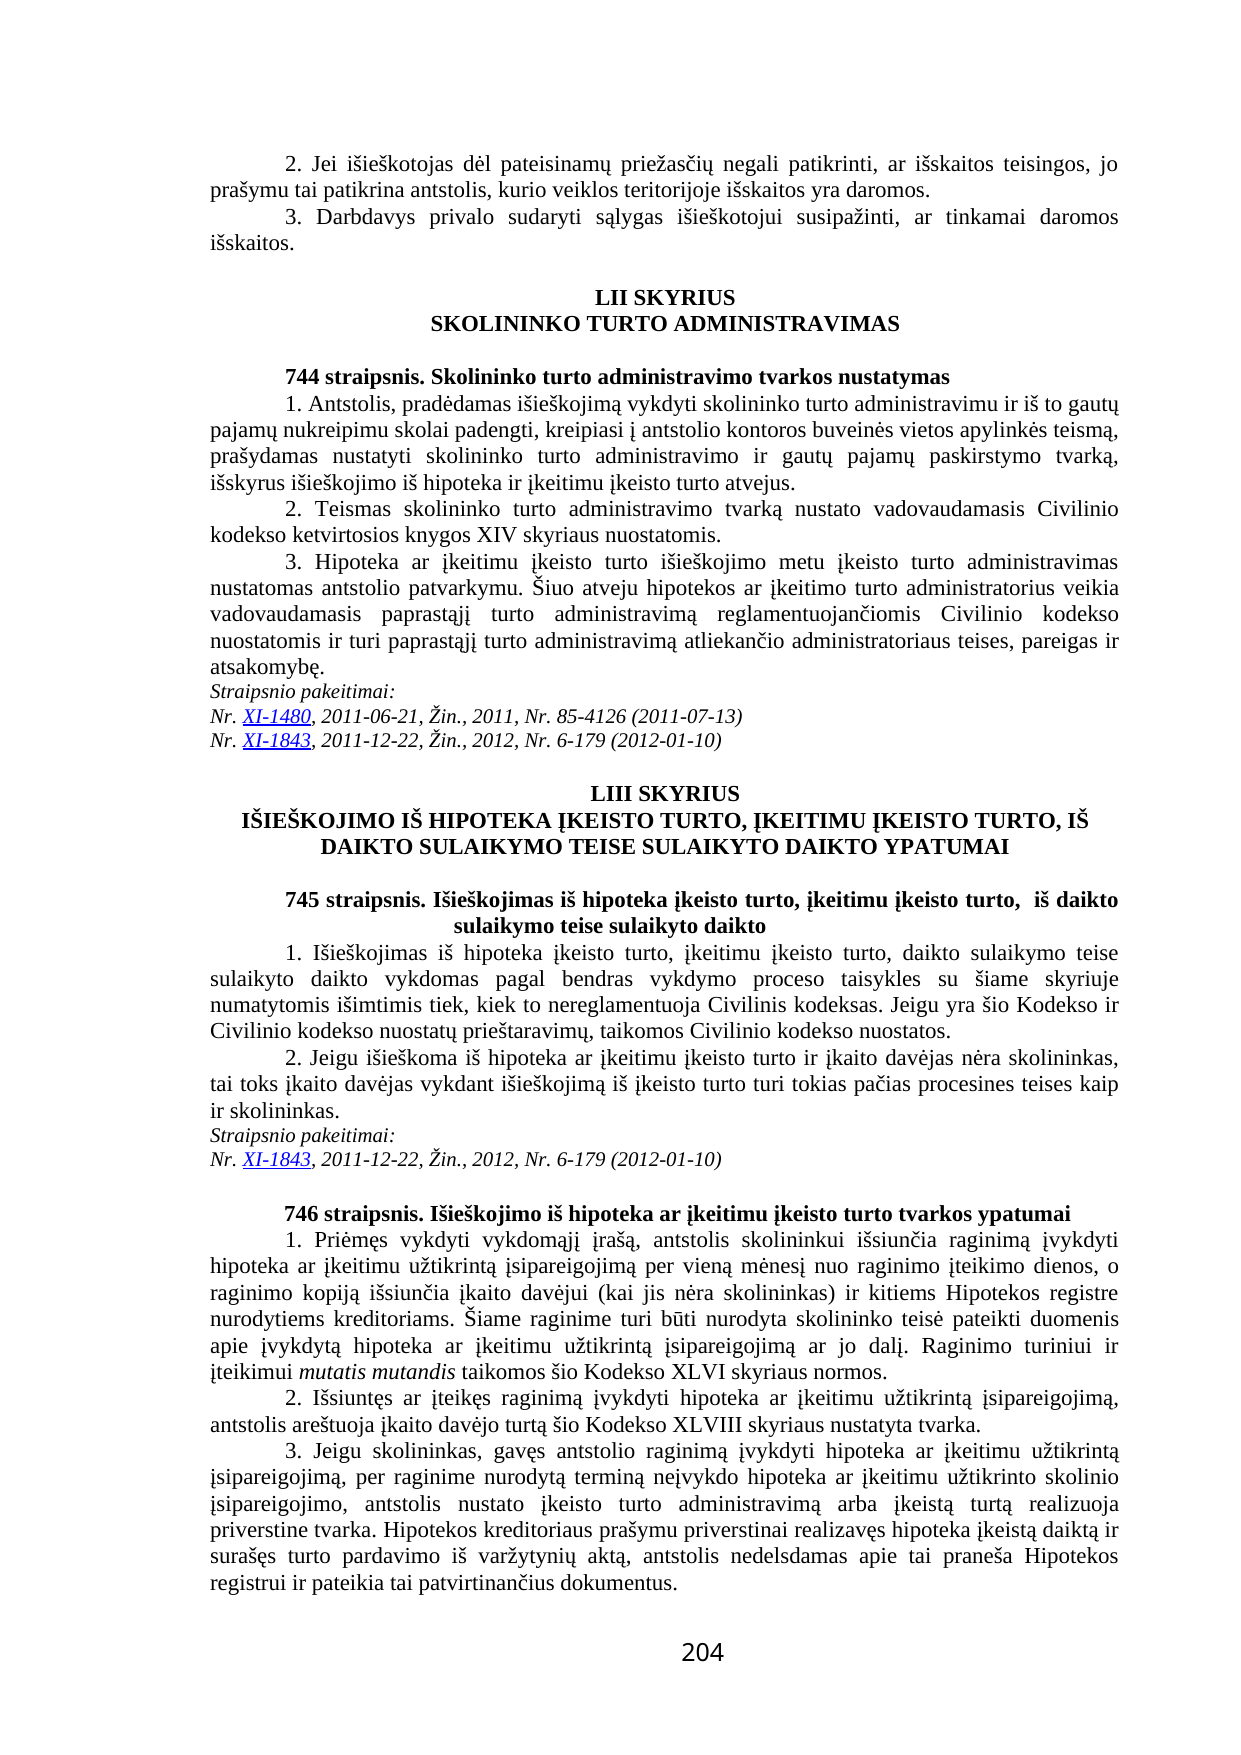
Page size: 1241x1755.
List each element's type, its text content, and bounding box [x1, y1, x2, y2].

text 745 straipsnis. Išieškojimas iš hipoteka įkeisto turto, įkeitimu įkeisto turto, iš daikto sulaikymo teise sulaikyto daikto [285, 886, 1120, 938]
text SKOLININKO TURTO ADMINISTRAVIMAS [210, 311, 1120, 337]
text 744 straipsnis. Skolininko turto administravimo tvarkos nustatymas [210, 363, 1120, 389]
text 3. Darbdavys privalo sudaryti sąlygas išieškotojui susipažinti, ar tinkamai daromos išskaitos. [210, 203, 1120, 255]
text 2. Išsiuntęs ar įteikęs raginimą įvykdyti hipoteka ar įkeitimu užtikrintą įsipareigojimą, antstolis areštuoja įkaito davėjo turtą šio Kodekso XLVIII skyriaus nustatyta tvarka. [210, 1384, 1120, 1437]
text 1. Priėmęs vykdyti vykdomąjį įrašą, antstolis skolininkui išsiunčia raginimą įvykdyti hipoteka ar įkeitimu užtikrintą įsipareigojimą per vieną mėnesį nuo raginimo įteikimo dienos, o raginimo kopiją išsiunčia įkaito davėjui (kai jis nėra skolininkas) ir kitiems Hipotekos registre nurodytiems kreditoriams. Šiame raginime turi būti nurodyta skolininko teisė pateikti duomenis apie įvykdytą hipoteka ar įkeitimu užtikrintą įsipareigojimą ar jo dalį. Raginimo turiniui ir įteikimui mutatis mutandis taikomos šio Kodekso XLVI skyriaus normos. [210, 1226, 1120, 1384]
text 2. Jeigu išieškoma iš hipoteka ar įkeitimu įkeisto turto ir įkaito davėjas nėra skolininkas, tai toks įkaito davėjas vykdant išieškojimą iš įkeisto turto turi tokias pačias procesines teises kaip ir skolininkas. [210, 1044, 1120, 1123]
subtitle LIII SKYRIUS [210, 780, 1120, 807]
text LII SKYRIUS [210, 284, 1120, 311]
text IŠIEŠKOJIMO IŠ HIPOTEKA ĮKEISTO TURTO, ĮKEITIMU ĮKEISTO TURTO, IŠ DAIKTO SULAIKYMO TEISE SULAIKYTO DAIKTO YPATUMAI [210, 807, 1120, 859]
text 3. Jeigu skolininkas, gavęs antstolio raginimą įvykdyti hipoteka ar įkeitimu užtikrintą įsipareigojimą, per raginime nurodytą terminą neįvykdo hipoteka ar įkeitimu užtikrinto skolinio įsipareigojimo, antstolis nustato įkeisto turto administravimą arba įkeistą turtą realizuoja priverstine tvarka. Hipotekos kreditoriaus prašymu priverstinai realizavęs hipoteka įkeistą daiktą ir surašęs turto pardavimo iš varžytynių aktą, antstolis nedelsdamas apie tai praneša Hipotekos registrui ir pateikia tai patvirtinančius dokumentus. [210, 1437, 1120, 1595]
text Nr. XI-1843, 2011-12-22, Žin., 2012, Nr. 6-179 (2012-01-10) [210, 728, 1120, 752]
text 2. Teismas skolininko turto administravimo tvarką nustato vadovaudamasis Civilinio kodekso ketvirtosios knygos XIV skyriaus nuostatomis. [210, 495, 1120, 548]
text Straipsnio pakeitimai: [210, 679, 1120, 703]
text 3. Hipoteka ar įkeitimu įkeisto turto išieškojimo metu įkeisto turto administravimas nustatomas antstolio patvarkymu. Šiuo atveju hipotekos ar įkeitimo turto administratorius veikia vadovaudamasis paprastąjį turto administravimą reglamentuojančiomis Civilinio kodekso nuostatomis ir turi paprastąjį turto administravimą atliekančio administratoriaus teises, pareigas ir atsakomybę. [210, 548, 1120, 679]
text Nr. XI-1480, 2011-06-21, Žin., 2011, Nr. 85-4126 (2011-07-13) [210, 703, 1120, 728]
text 746 straipsnis. Išieškojimo iš hipoteka ar įkeitimu įkeisto turto tvarkos ypatumai [284, 1200, 1120, 1226]
text Nr. XI-1843, 2011-12-22, Žin., 2012, Nr. 6-179 (2012-01-10) [210, 1147, 1120, 1171]
text 2. Jei išieškotojas dėl pateisinamų priežasčių negali patikrinti, ar išskaitos teisingos, jo prašymu tai patikrina antstolis, kurio veiklos teritorijoje išskaitos yra daromos. [210, 150, 1120, 203]
text 1. Išieškojimas iš hipoteka įkeisto turto, įkeitimu įkeisto turto, daikto sulaikymo teise sulaikyto daikto vykdomas pagal bendras vykdymo proceso taisykles su šiame skyriuje numatytomis išimtimis tiek, kiek to nereglamentuoja Civilinis kodeksas. Jeigu yra šio Kodekso ir Civilinio kodekso nuostatų prieštaravimų, taikomos Civilinio kodekso nuostatos. [210, 938, 1120, 1044]
text 1. Antstolis, pradėdamas išieškojimą vykdyti skolininko turto administravimu ir iš to gautų pajamų nukreipimu skolai padengti, kreipiasi į antstolio kontoros buveinės vietos apylinkės teismą, prašydamas nustatyti skolininko turto administravimo ir gautų pajamų paskirstymo tvarką, išskyrus išieškojimo iš hipoteka ir įkeitimu įkeisto turto atvejus. [210, 389, 1120, 495]
text Straipsnio pakeitimai: [210, 1123, 1120, 1147]
